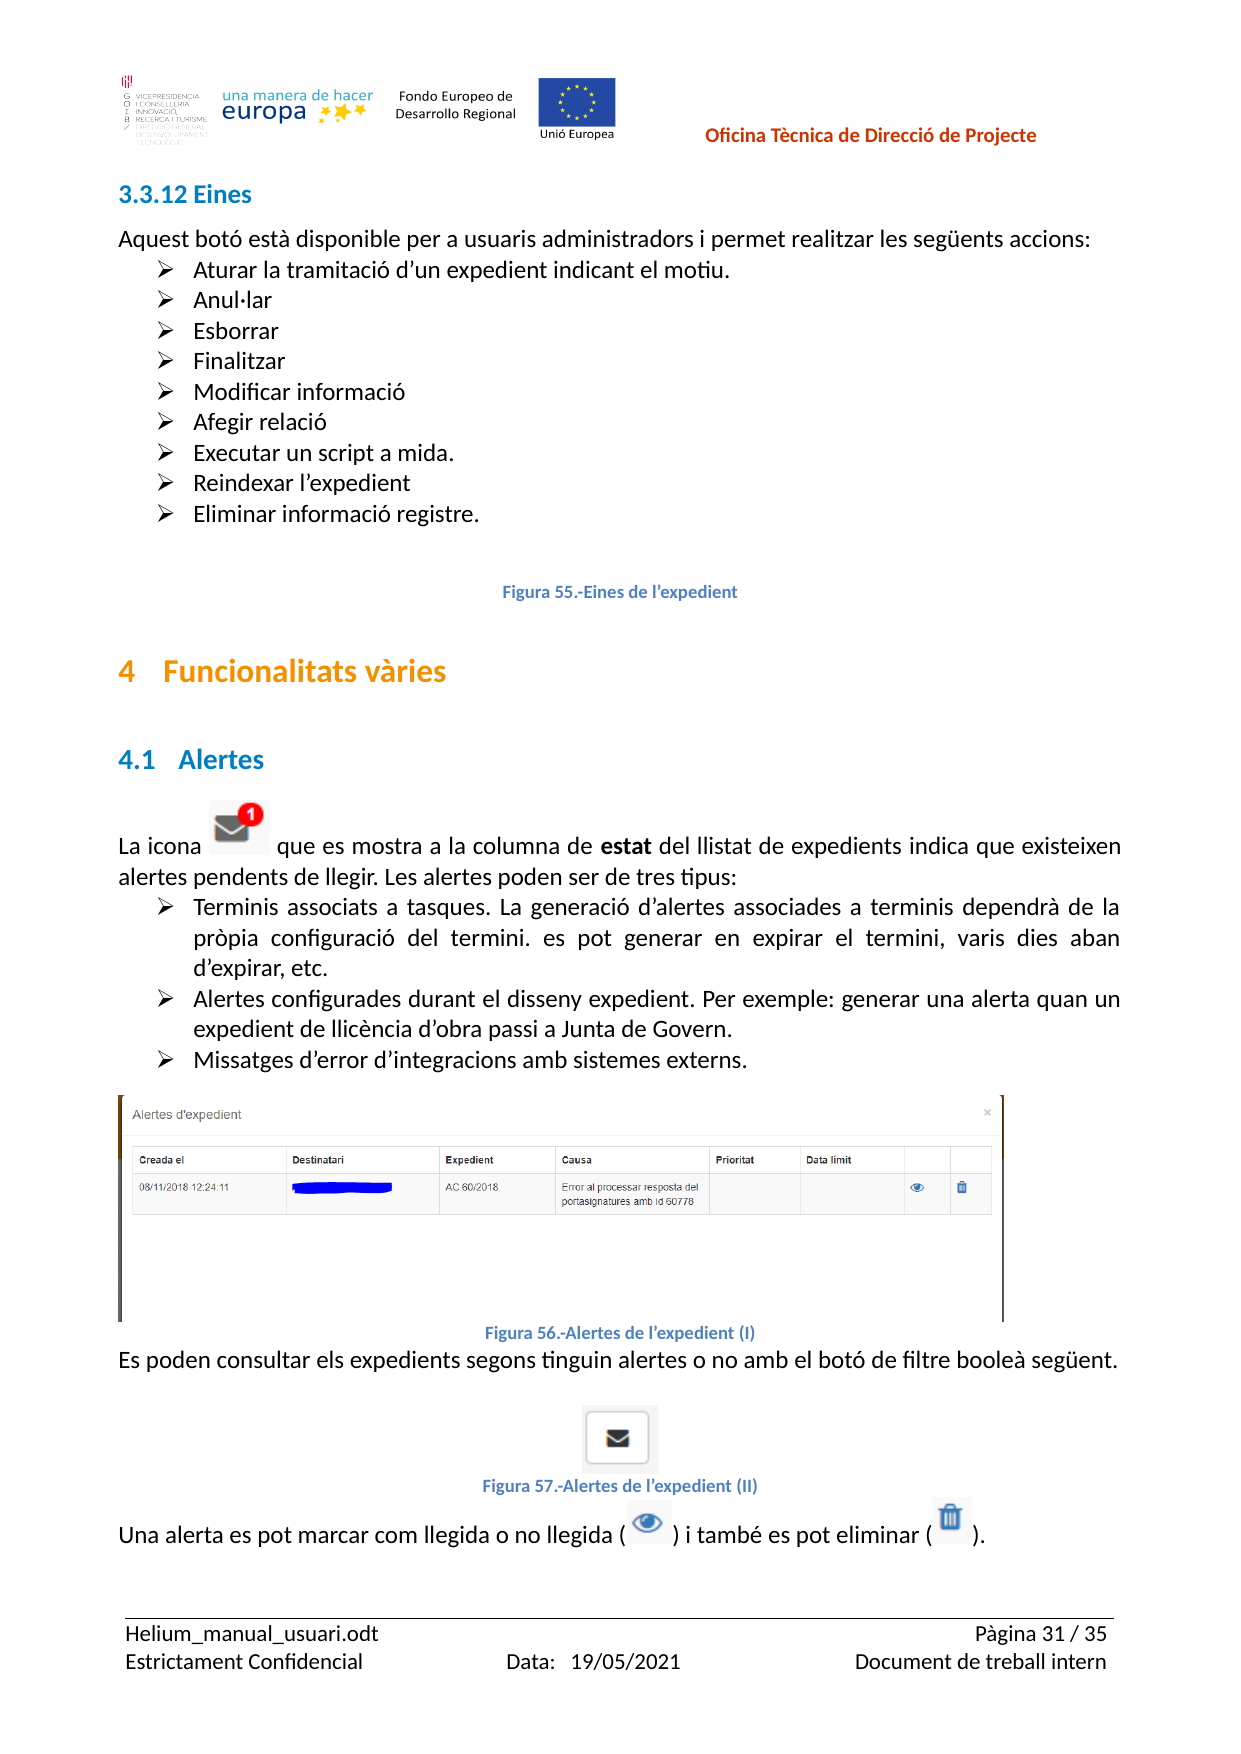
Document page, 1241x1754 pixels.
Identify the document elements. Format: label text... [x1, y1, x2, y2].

list Esborrar [156, 315, 1122, 345]
list Finalitzar [156, 345, 1122, 376]
text La icona que es mostra a la columna de estat del llistat de expedients indica que existeixen alertes pendents de llegir. Les alertes poden ser de tres tipus: [118, 800, 1122, 892]
list Alertes configurades durant el disseny expedient. Per exemple: generar una alerta quan un expedient de llicència d’obra passi a Junta de Govern. [156, 983, 1122, 1044]
picture [118, 1095, 1004, 1322]
picture [208, 800, 270, 855]
list Missatges d’error d’integracions amb sistemes externs. [156, 1044, 1122, 1075]
list Executar un script a mida. [156, 437, 1122, 467]
text Figura 55.-Eines de l’expedient [118, 580, 1122, 603]
list Eliminar informació registre. [156, 498, 1122, 528]
text Es poden consultar els expedients segons tinguin alertes o no amb el botó de filtre booleà següent. [118, 1344, 1122, 1375]
picture [626, 1500, 672, 1544]
subtitle Eines [118, 178, 1122, 211]
text Aquest botó està disponible per a usuaris administradors i permet realitzar les següents accions: [118, 223, 1122, 254]
picture [118, 73, 213, 147]
text Figura 57.-Alertes de l’expedient (II) [118, 1474, 1122, 1497]
list Terminis associats a tasques. La generació d’alertes associades a terminis dependrà de la pròpia configuració del termini. es pot generar en expirar el termini, varis dies aban d’expirar, etc. [156, 892, 1122, 983]
list Aturar la tramitació d’un expedient indicant el motiu. [156, 254, 1122, 284]
text Figura 56.-Alertes de l’expedient (I) [118, 1321, 1122, 1344]
subtitle Funcionalitats vàries [118, 650, 1122, 691]
list Modificar informació [156, 376, 1122, 406]
text Una alerta es pot marcar com llegida o no llegida () i també es pot eliminar (). [118, 1497, 1122, 1550]
list Anul·lar [156, 284, 1122, 315]
picture [219, 73, 621, 147]
list Reindexar l’expedient [156, 467, 1122, 498]
picture [932, 1497, 972, 1544]
list Afegir relació [156, 406, 1122, 437]
picture [581, 1405, 659, 1474]
subtitle Alertes [118, 741, 1122, 776]
